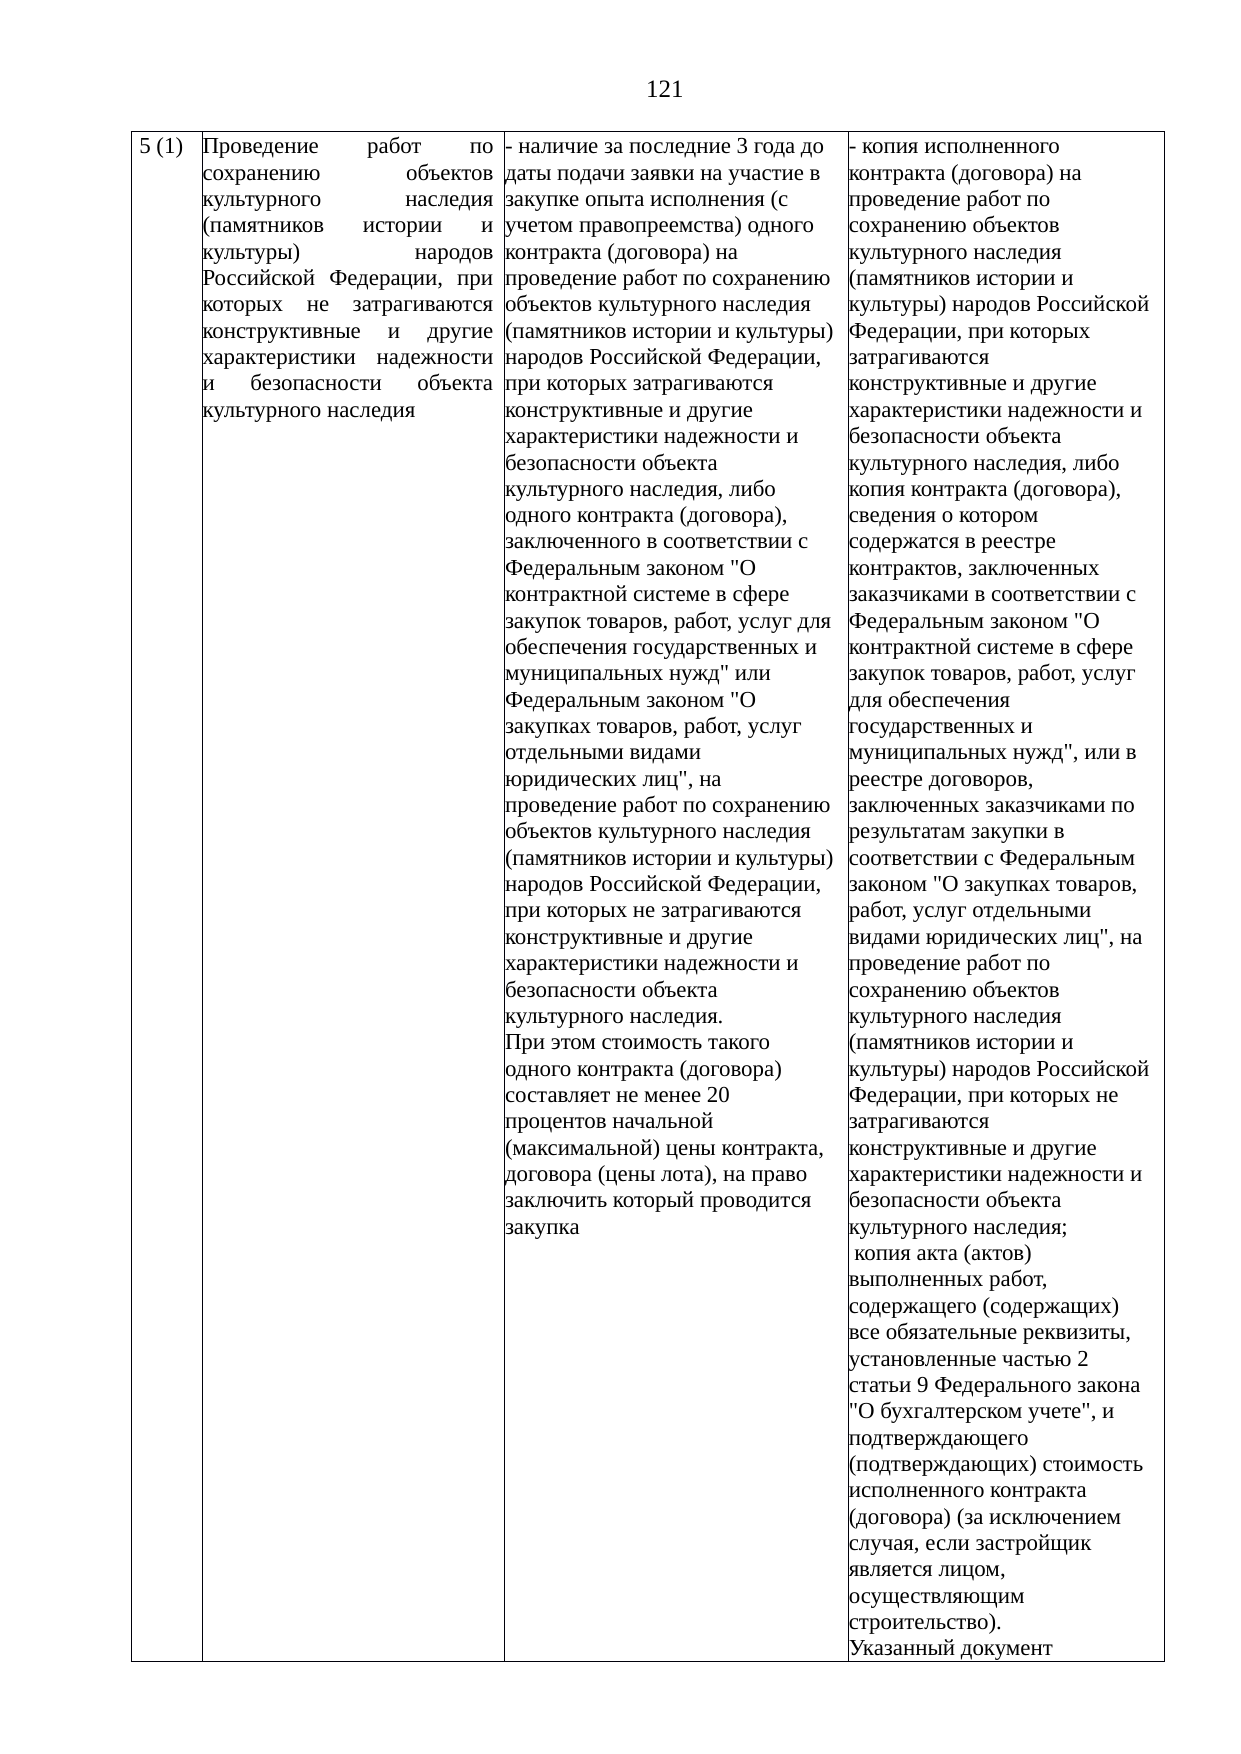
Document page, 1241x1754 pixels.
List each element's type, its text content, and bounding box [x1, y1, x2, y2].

table_cell - наличие за последние 3 года до даты подачи заявки на участие в закупке опыта исполнения (с учетом правопреемства) одного контракта (договора) на проведение работ по сохранению объектов культурного наследия (памятников истории и культуры) народов Российской Федерации, при которых затрагиваются конструктивные и другие характеристики надежности и безопасности объекта культурного наследия, либо одного контракта (договора), заключенного в соответствии с Федеральным законом "О контрактной системе в сфере закупок товаров, работ, услуг для обеспечения государственных и муниципальных нужд" или Федеральным законом "О закупках товаров, работ, услуг отдельными видами юридических лиц", на проведение работ по сохранению объектов культурного наследия (памятников истории и культуры) народов Российской Федерации, при которых не затрагиваются конструктивные и другие характеристики надежности и безопасности объекта культурного наследия. При этом стоимость такого одного контракта (договора) составляет не менее 20 процентов начальной (максимальной) цены контракта, договора (цены лота), на право заключить который проводится закупка [505, 132, 848, 1661]
table_cell - копия исполненного контракта (договора) на проведение работ по сохранению объектов культурного наследия (памятников истории и культуры) народов Российской Федерации, при которых затрагиваются конструктивные и другие характеристики надежности и безопасности объекта культурного наследия, либо копия контракта (договора), сведения о котором содержатся в реестре контрактов, заключенных заказчиками в соответствии с Федеральным законом "О контрактной системе в сфере закупок товаров, работ, услуг для обеспечения государственных и муниципальных нужд", или в реестре договоров, заключенных заказчиками по результатам закупки в соответствии с Федеральным законом "О закупках товаров, работ, услуг отдельными видами юридических лиц", на проведение работ по сохранению объектов культурного наследия (памятников истории и культуры) народов Российской Федерации, при которых не затрагиваются конструктивные и другие характеристики надежности и безопасности объекта культурного наследия; копия акта (актов) выполненных работ, содержащего (содержащих) все обязательные реквизиты, установленные частью 2 статьи 9 Федерального закона "О бухгалтерском учете", и подтверждающего (подтверждающих) стоимость исполненного контракта (договора) (за исключением случая, если застройщик является лицом, осуществляющим строительство). Указанный документ [849, 132, 1164, 1661]
table_cell Проведение работ по сохранению объектов культурного наследия (памятников истории и культуры) народов Российской Федерации, при которых не затрагиваются конструктивные и другие характеристики надежности и безопасности объекта культурного наследия [203, 132, 504, 1661]
table_cell 5 (1) [132, 132, 202, 1661]
